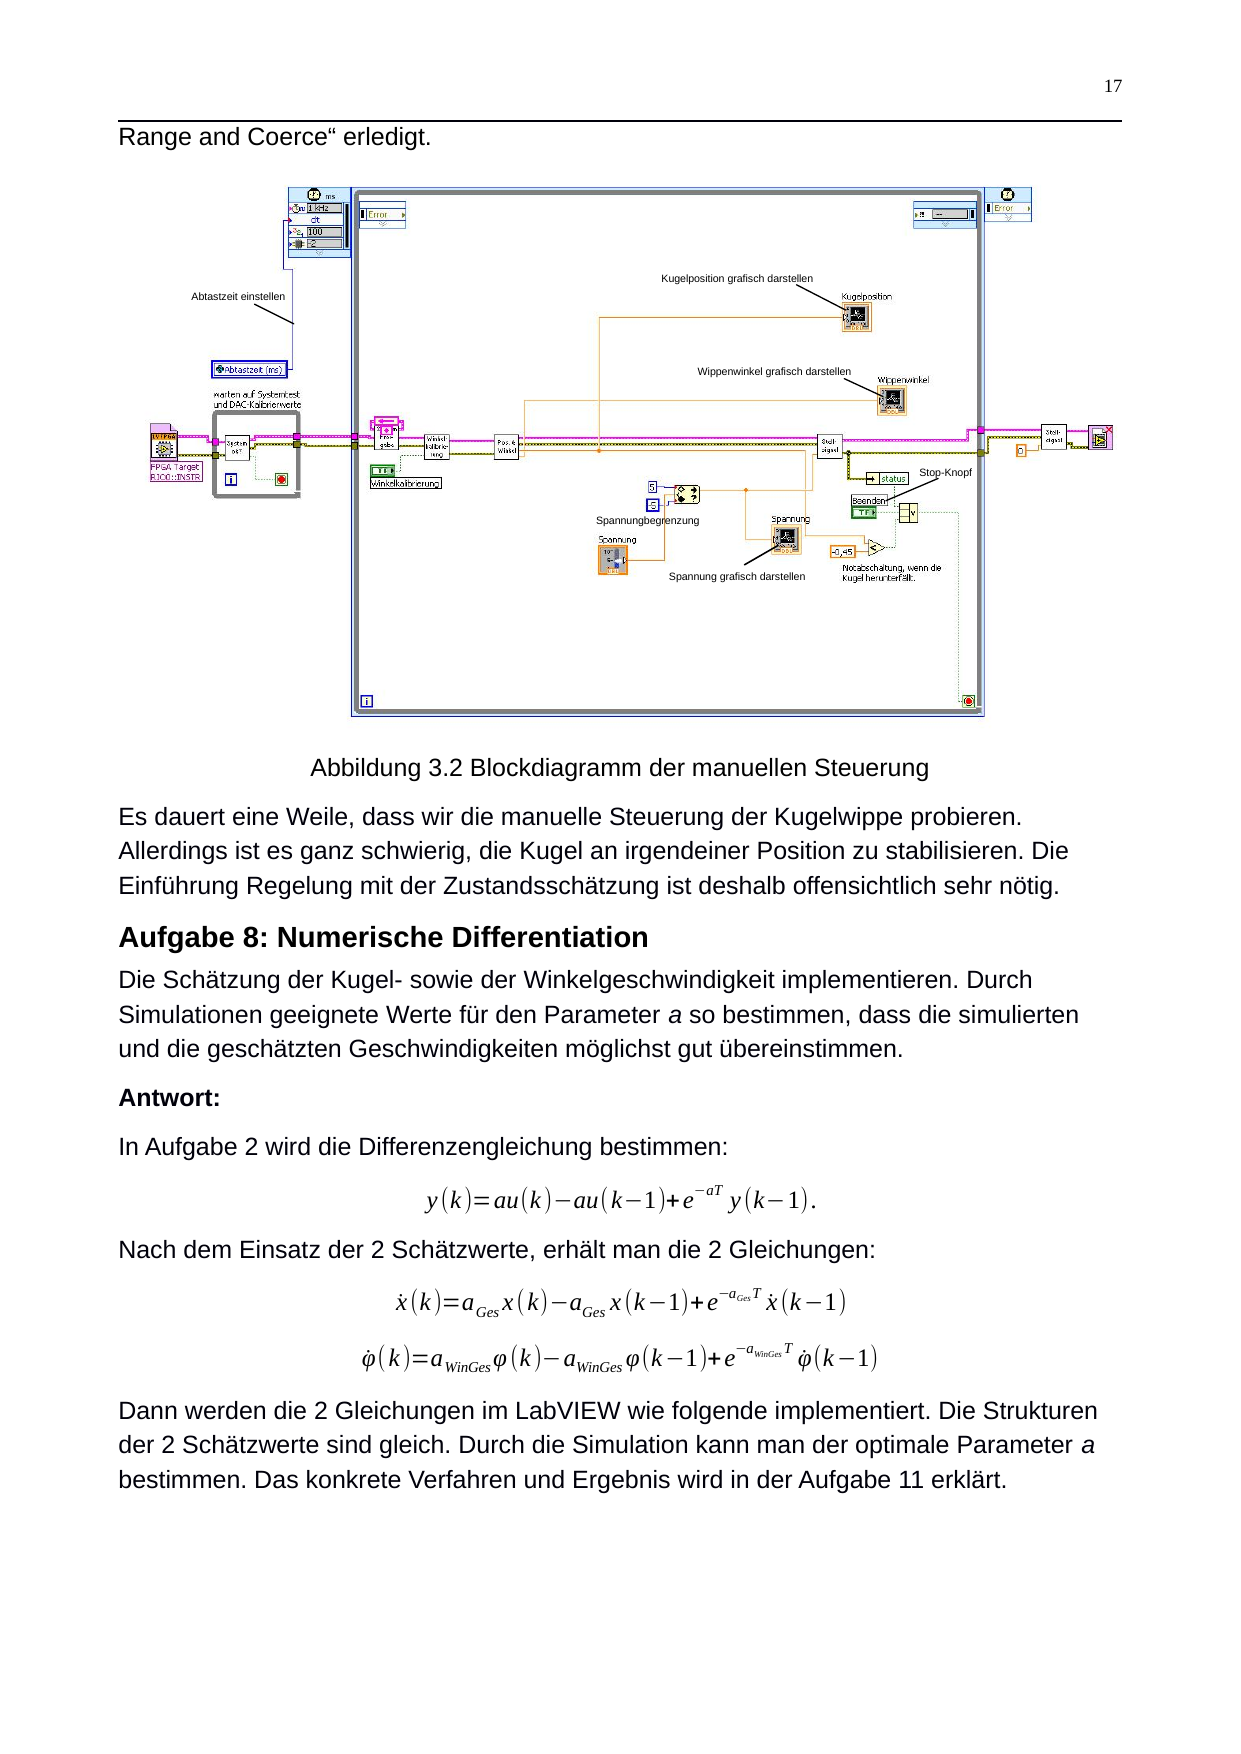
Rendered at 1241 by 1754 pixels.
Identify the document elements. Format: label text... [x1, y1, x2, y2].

text Dann werden die 2 Gleichungen im LabVIEW wie folgende implementiert. Die Strukturen der 2 Schätzwerte sind gleich. Durch die Simulation kann man der optimale Parameter a bestimmen. Das konkrete Verfahren und Ergebnis wird in der Aufgabe 11 erklärt. [118, 1396, 1122, 1493]
text Die Schätzung der Kugel- sowie der Winkelgeschwindigkeit implementieren. Durch Simulationen geeignete Werte für den Parameter a so bestimmen, dass die simulierten und die geschätzten Geschwindigkeiten möglichst gut übereinstimmen. [118, 965, 1122, 1063]
text Abbildung 3.2 Blockdiagramm der manuellen Steuerung [118, 753, 1122, 781]
text Nach dem Einsatz der 2 Schätzwerte, erhält man die 2 Gleichungen: [118, 1235, 1122, 1264]
text In Aufgabe 2 wird die Differenzengleichung bestimmen: [118, 1132, 1122, 1161]
text Antwort: [118, 1083, 1122, 1112]
text Es dauert eine Weile, dass wir die manuelle Steuerung der Kugelwippe probieren. Allerdings ist es ganz schwierig, die Kugel an irgendeiner Position zu stabilisieren. Die Einführung Regelung mit der Zustandsschätzung ist deshalb offensichtlich sehr nötig. [118, 802, 1122, 899]
text Range and Coerce“ erledigt. [118, 122, 1122, 151]
title Aufgabe 8: Numerische Differentiation [118, 920, 1122, 953]
